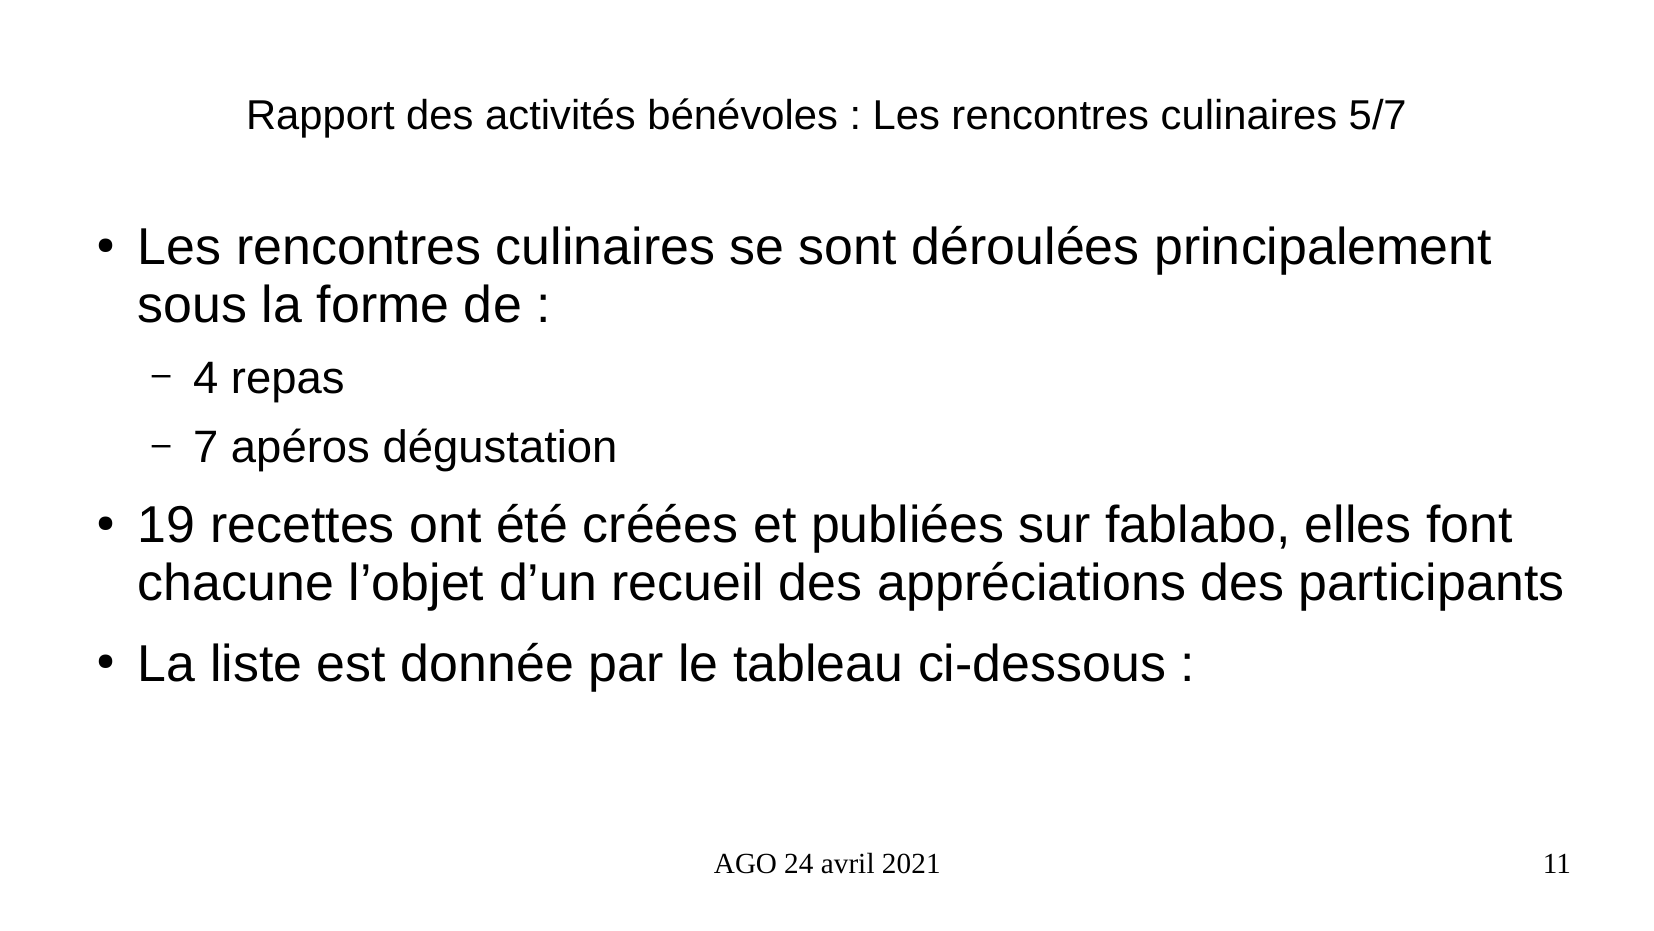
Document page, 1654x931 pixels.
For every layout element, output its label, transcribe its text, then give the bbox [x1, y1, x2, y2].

list Les rencontres culinaires se sont déroulées principalement sous la forme de : 4 repas 7 apéros dégustation 19 recettes ont été créées et publiées sur fablabo, elles font chacune l’objet d’un recueil des appréciations des participants La liste est donnée par le tableau ci-dessous : [82, 217, 1571, 758]
title Rapport des activités bénévoles : Les rencontres culinaires 5/7 [82, 37, 1571, 193]
